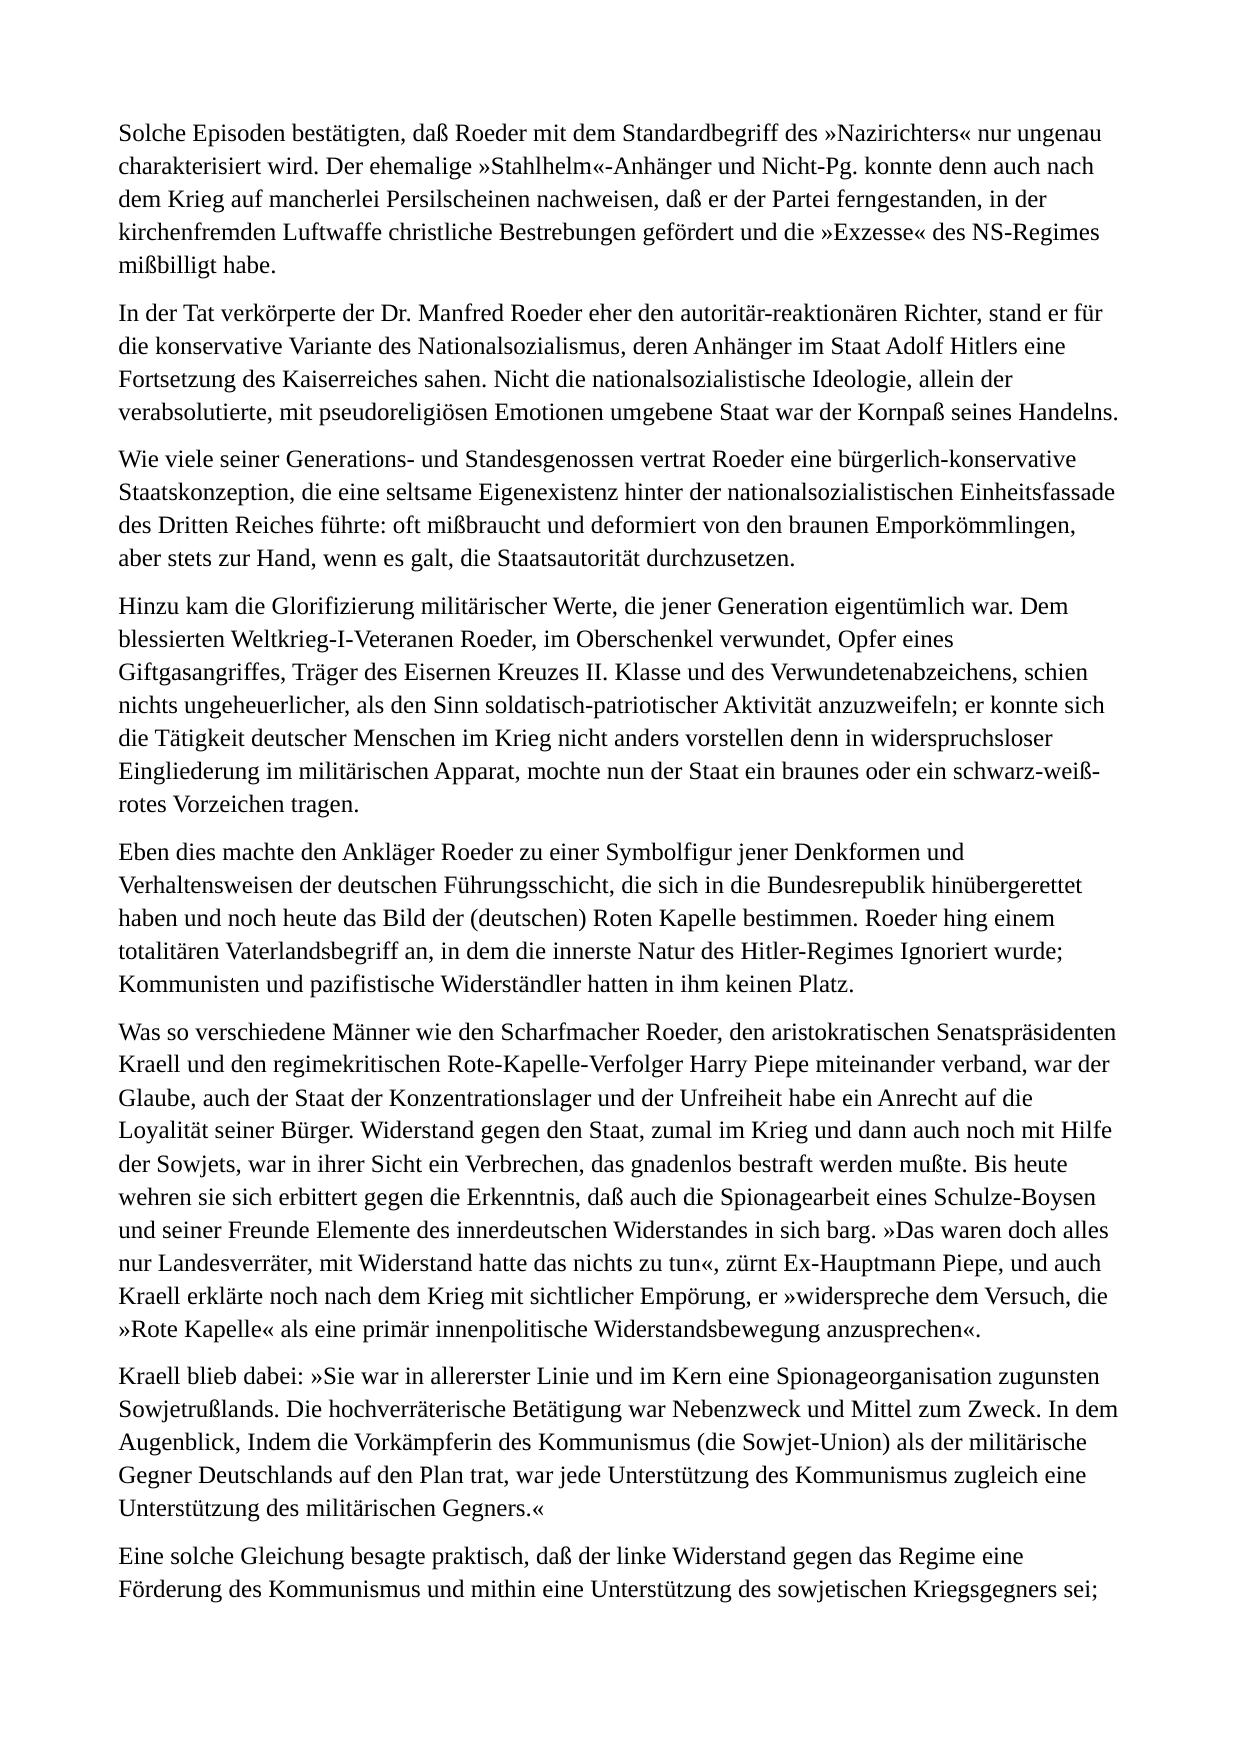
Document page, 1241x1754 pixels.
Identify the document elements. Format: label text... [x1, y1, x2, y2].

text Kraell blieb dabei: »Sie war in allererster Linie und im Kern eine Spionageorganisation zugunsten Sowjetrußlands. Die hochverräterische Betätigung war Nebenzweck und Mittel zum Zweck. In dem Augenblick, Indem die Vorkämpferin des Kommunismus (die Sowjet-Union) als der militärische Gegner Deutschlands auf den Plan trat, war jede Unterstützung des Kommunismus zugleich eine Unterstützung des militärischen Gegners.« [118, 1361, 1122, 1522]
text Was so verschiedene Männer wie den Scharfmacher Roeder, den aristokratischen Senatspräsidenten Kraell und den regimekritischen Rote-Kapelle-Verfolger Harry Piepe miteinander verband, war der Glaube, auch der Staat der Konzentrationslager und der Unfreiheit habe ein Anrecht auf die Loyalität seiner Bürger. Widerstand gegen den Staat, zumal im Krieg und dann auch noch mit Hilfe der Sowjets, war in ihrer Sicht ein Verbrechen, das gnadenlos bestraft werden mußte. Bis heute wehren sie sich erbittert gegen die Erkenntnis, daß auch die Spionagearbeit eines Schulze-Boysen und seiner Freunde Elemente des innerdeutschen Widerstandes in sich barg. »Das waren doch alles nur Landesverräter, mit Widerstand hatte das nichts zu tun«, zürnt Ex-Hauptmann Piepe, und auch Kraell erklärte noch nach dem Krieg mit sichtlicher Empörung, er »widerspreche dem Versuch, die »Rote Kapelle« als eine primär innenpolitische Widerstandsbewegung anzusprechen«. [118, 1017, 1122, 1342]
text Solche Episoden bestätigten, daß Roeder mit dem Standardbegriff des »Nazirichters« nur ungenau charakterisiert wird. Der ehemalige »Stahlhelm«-Anhänger und Nicht-Pg. konnte denn auch nach dem Krieg auf mancherlei Persilscheinen nachweisen, daß er der Partei ferngestanden, in der kirchenfremden Luftwaffe christliche Bestrebungen gefördert und die »Exzesse« des NS-Regimes mißbilligt habe. [118, 118, 1122, 279]
text Wie viele seiner Generations- und Standesgenossen vertrat Roeder eine bürgerlich-konservative Staatskonzeption, die eine seltsame Eigenexistenz hinter der nationalsozialistischen Einheitsfassade des Dritten Reiches führte: oft mißbraucht und deformiert von den braunen Emporkömmlingen, aber stets zur Hand, wenn es galt, die Staatsautorität durchzusetzen. [118, 444, 1122, 572]
text Hinzu kam die Glorifizierung militärischer Werte, die jener Generation eigentümlich war. Dem blessierten Weltkrieg-I-Veteranen Roeder, im Oberschenkel verwundet, Opfer eines Giftgasangriffes, Träger des Eisernen Kreuzes II. Klasse und des Verwundetenabzeichens, schien nichts ungeheuerlicher, als den Sinn soldatisch-patriotischer Aktivität anzuzweifeln; er konnte sich die Tätigkeit deutscher Menschen im Krieg nicht anders vorstellen denn in widerspruchsloser Eingliederung im militärischen Apparat, mochte nun der Staat ein braunes oder ein schwarz-weiß-rotes Vorzeichen tragen. [118, 591, 1122, 818]
text In der Tat verkörperte der Dr. Manfred Roeder eher den autoritär-reaktionären Richter, stand er für die konservative Variante des Nationalsozialismus, deren Anhänger im Staat Adolf Hitlers eine Fortsetzung des Kaiserreiches sahen. Nicht die nationalsozialistische Ideologie, allein der verabsolutierte, mit pseudoreligiösen Emotionen umgebene Staat war der Kornpaß seines Handelns. [118, 298, 1122, 426]
text Eben dies machte den Ankläger Roeder zu einer Symbolfigur jener Denkformen und Verhaltensweisen der deutschen Führungsschicht, die sich in die Bundesrepublik hinübergerettet haben und noch heute das Bild der (deutschen) Roten Kapelle bestimmen. Roeder hing einem totalitären Vaterlandsbegriff an, in dem die innerste Natur des Hitler-Regimes Ignoriert wurde; Kommunisten und pazifistische Widerständler hatten in ihm keinen Platz. [118, 837, 1122, 998]
text Eine solche Gleichung besagte praktisch, daß der linke Widerstand gegen das Regime eine Förderung des Kommunismus und mithin eine Unterstützung des sowjetischen Kriegsgegners sei; [118, 1541, 1122, 1603]
